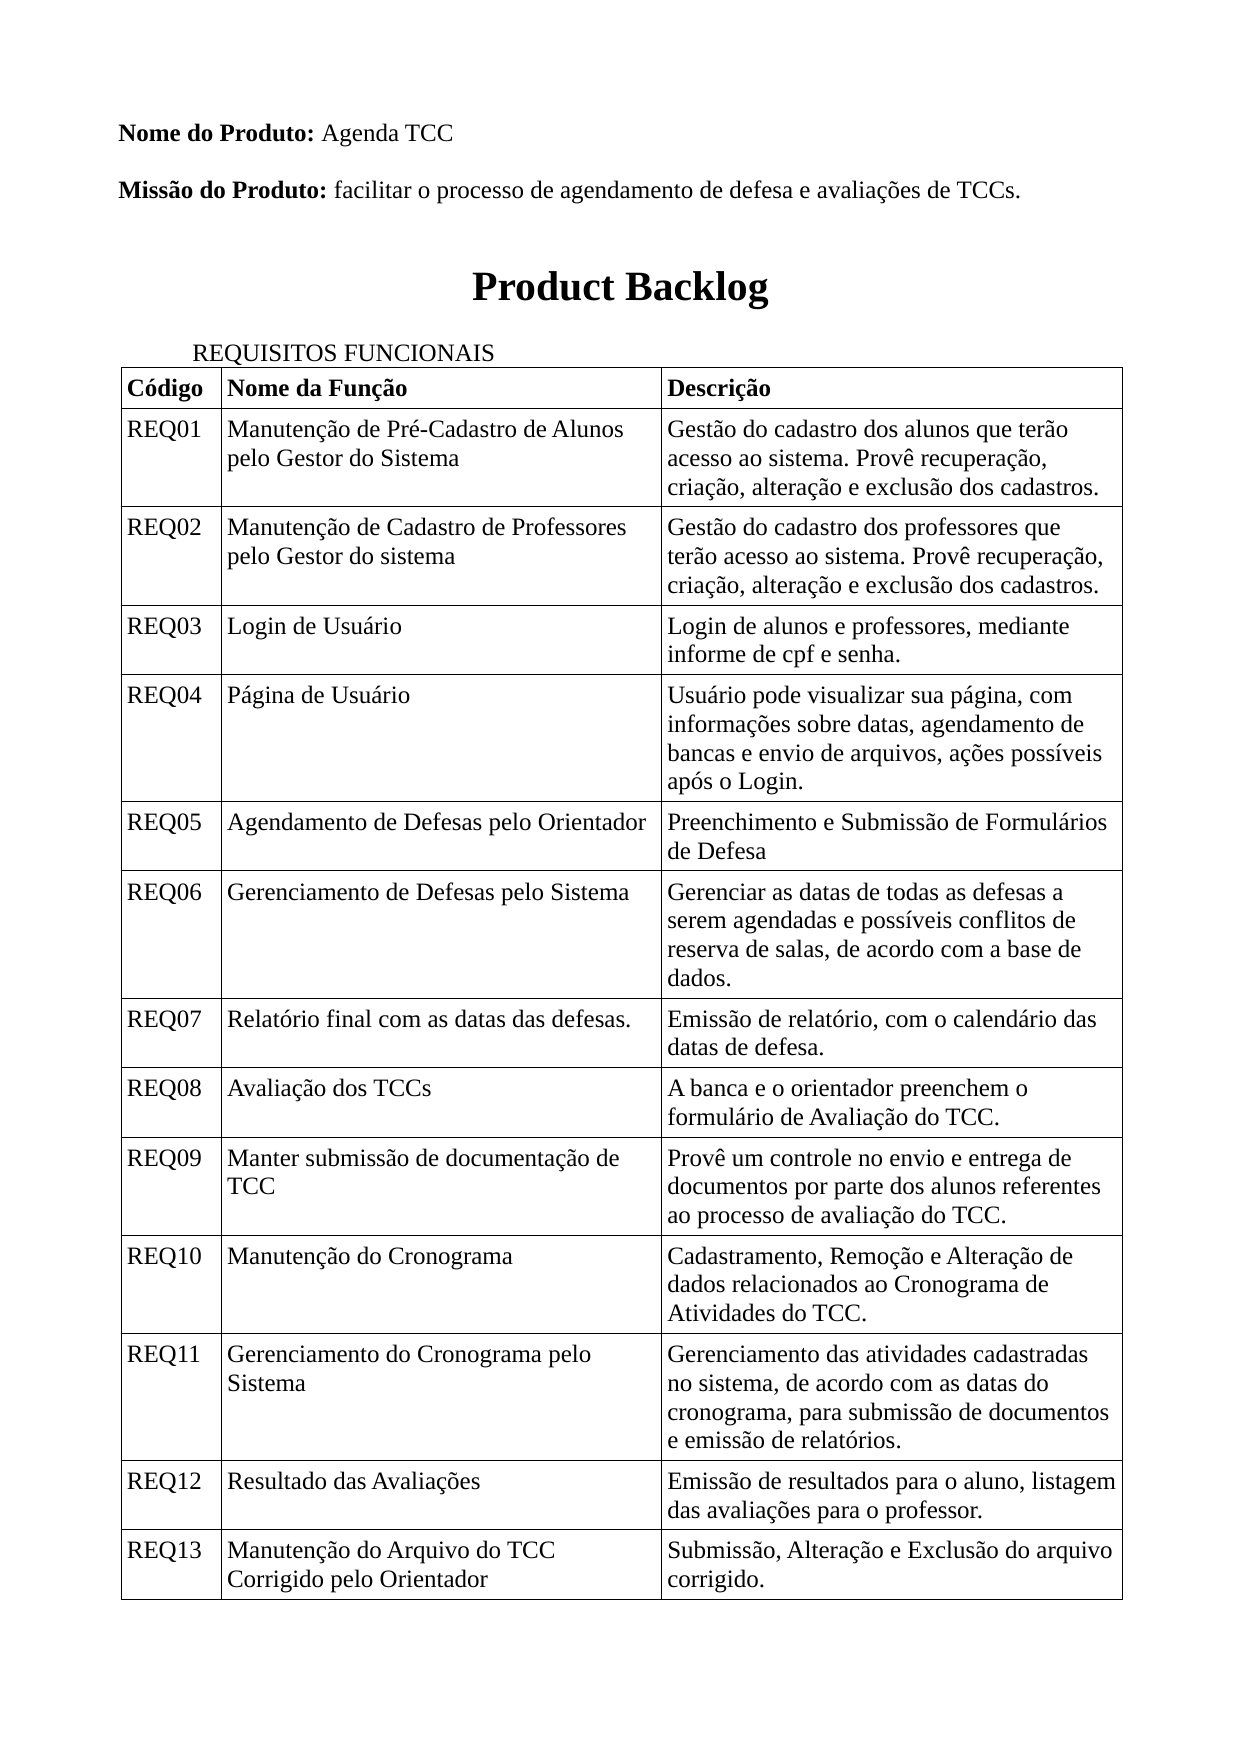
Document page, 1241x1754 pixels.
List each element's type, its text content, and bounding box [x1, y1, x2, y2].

table_cell Login de alunos e professores, mediante informe de cpf e senha. [662, 606, 1122, 674]
text REQUISITOS FUNCIONAIS [118, 338, 1122, 367]
table_cell Usuário pode visualizar sua página, com informações sobre datas, agendamento de bancas e envio de arquivos, ações possíveis após o Login. [662, 675, 1122, 801]
table_header Descrição [662, 368, 1122, 408]
table_cell Gestão do cadastro dos professores que terão acesso ao sistema. Provê recuperação, criação, alteração e exclusão dos cadastros. [662, 507, 1122, 604]
table_cell REQ10 [122, 1236, 221, 1333]
table_cell Relatório final com as datas das defesas. [222, 999, 661, 1067]
table_cell REQ09 [122, 1138, 221, 1234]
table_cell REQ12 [122, 1461, 221, 1529]
table_cell REQ07 [122, 999, 221, 1067]
table_cell REQ11 [122, 1334, 221, 1460]
table_cell Manutenção de Cadastro de Professores pelo Gestor do sistema [222, 507, 661, 604]
table_cell Emissão de resultados para o aluno, listagem das avaliações para o professor. [662, 1461, 1122, 1529]
table_cell Preenchimento e Submissão de Formulários de Defesa [662, 802, 1122, 870]
table_cell Manter submissão de documentação de TCC [222, 1138, 661, 1234]
table_cell Manutenção do Arquivo do TCC Corrigido pelo Orientador [222, 1530, 661, 1599]
table_cell Manutenção do Cronograma [222, 1236, 661, 1333]
table_cell REQ13 [122, 1530, 221, 1599]
table_cell Gestão do cadastro dos alunos que terão acesso ao sistema. Provê recuperação, criação, alteração e exclusão dos cadastros. [662, 409, 1122, 506]
table_cell Avaliação dos TCCs [222, 1068, 661, 1136]
table_cell Gerenciar as datas de todas as defesas a serem agendadas e possíveis conflitos de reserva de salas, de acordo com a base de dados. [662, 871, 1122, 997]
text Missão do Produto: facilitar o processo de agendamento de defesa e avaliações de TCCs. [118, 176, 1122, 204]
table_cell REQ08 [122, 1068, 221, 1136]
table_cell Cadastramento, Remoção e Alteração de dados relacionados ao Cronograma de Atividades do TCC. [662, 1236, 1122, 1333]
table_header Nome da Função [222, 368, 661, 408]
table_cell Gerenciamento do Cronograma pelo Sistema [222, 1334, 661, 1460]
table_cell REQ01 [122, 409, 221, 506]
table_cell Resultado das Avaliações [222, 1461, 661, 1529]
table_cell Gerenciamento das atividades cadastradas no sistema, de acordo com as datas do cronograma, para submissão de documentos e emissão de relatórios. [662, 1334, 1122, 1460]
table_cell REQ06 [122, 871, 221, 997]
table_cell Provê um controle no envio e entrega de documentos por parte dos alunos referentes ao processo de avaliação do TCC. [662, 1138, 1122, 1234]
table_cell Gerenciamento de Defesas pelo Sistema [222, 871, 661, 997]
table_cell Manutenção de Pré-Cadastro de Alunos pelo Gestor do Sistema [222, 409, 661, 506]
table_cell A banca e o orientador preenchem o formulário de Avaliação do TCC. [662, 1068, 1122, 1136]
table_cell Login de Usuário [222, 606, 661, 674]
table_cell Emissão de relatório, com o calendário das datas de defesa. [662, 999, 1122, 1067]
table_cell Página de Usuário [222, 675, 661, 801]
table_cell REQ04 [122, 675, 221, 801]
table_cell REQ03 [122, 606, 221, 674]
table_cell Submissão, Alteração e Exclusão do arquivo corrigido. [662, 1530, 1122, 1599]
table_cell REQ02 [122, 507, 221, 604]
table_cell REQ05 [122, 802, 221, 870]
table_header Código [122, 368, 221, 408]
text Nome do Produto: Agenda TCC [118, 118, 1122, 147]
text Product Backlog [118, 262, 1122, 310]
table_cell Agendamento de Defesas pelo Orientador [222, 802, 661, 870]
